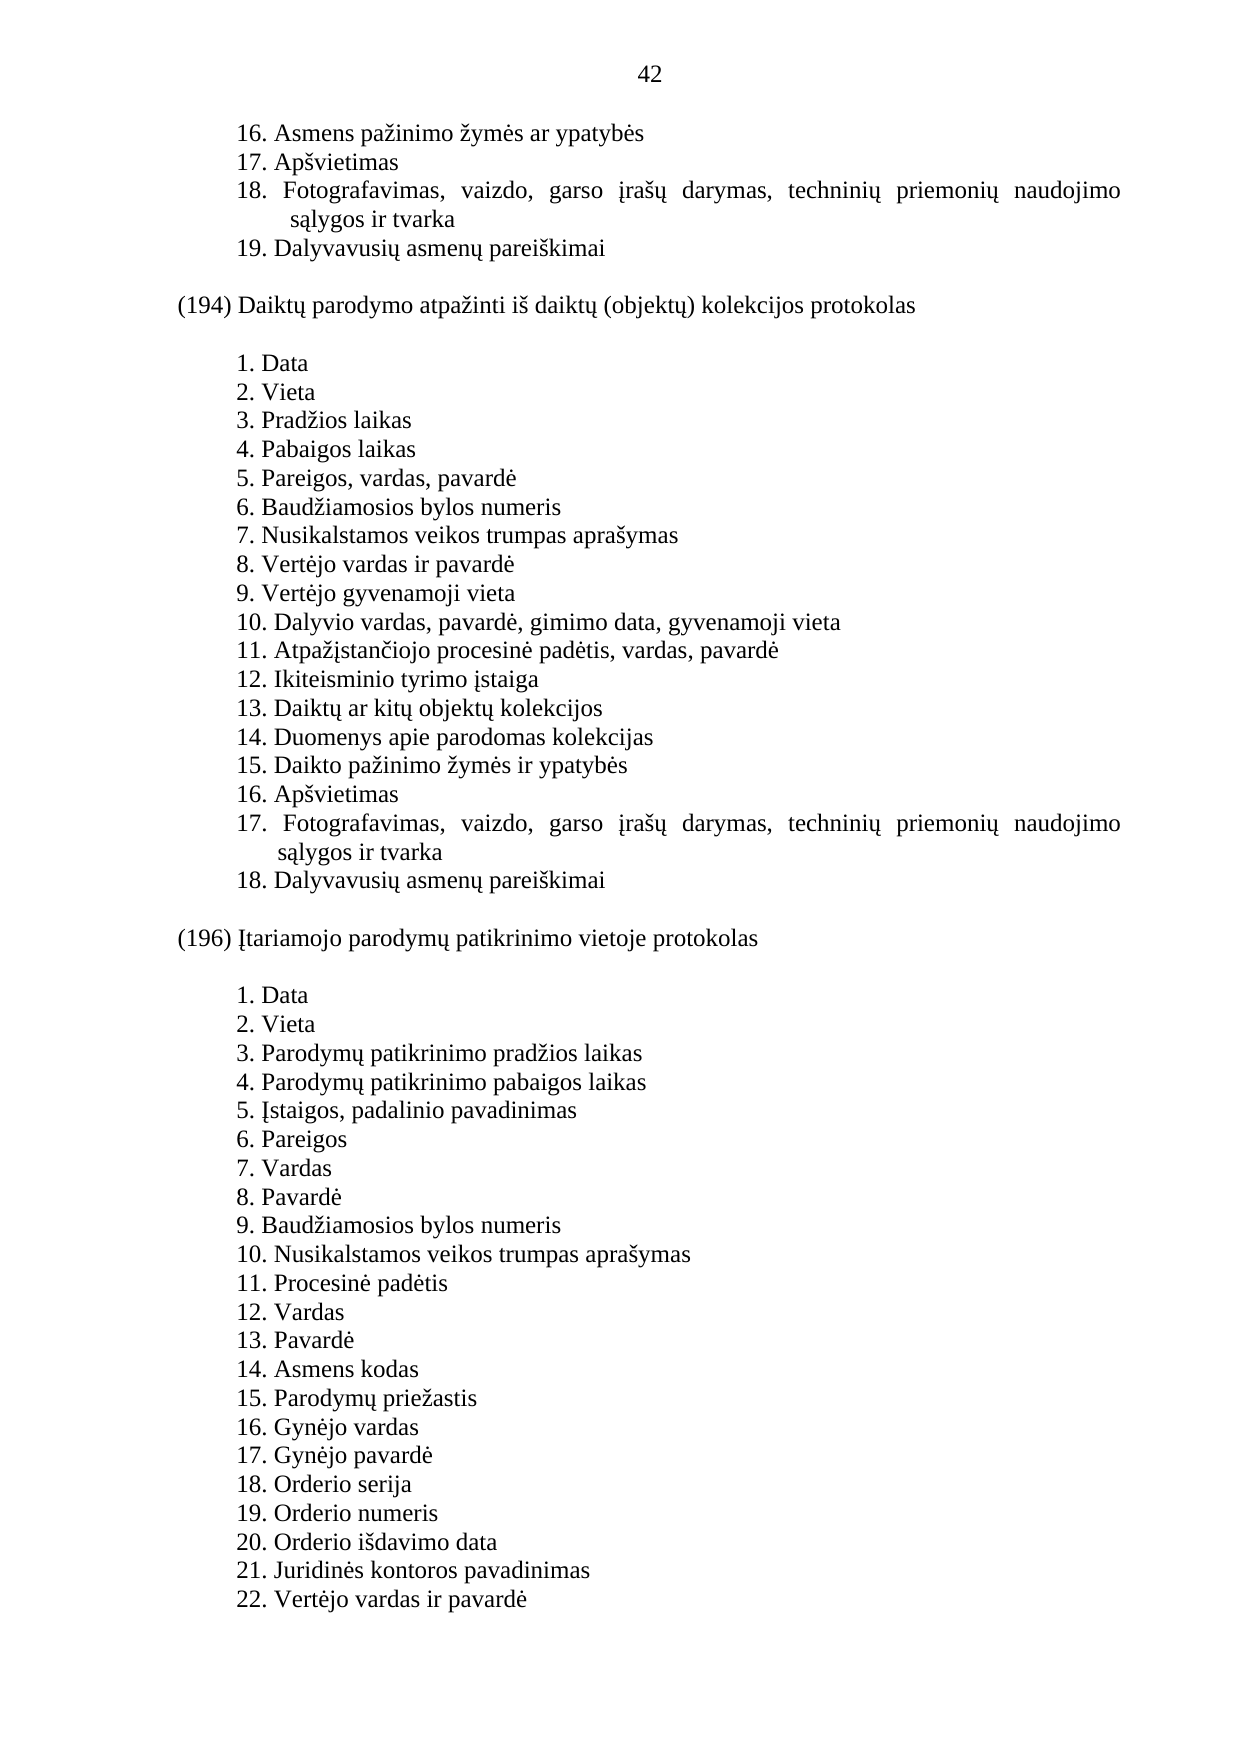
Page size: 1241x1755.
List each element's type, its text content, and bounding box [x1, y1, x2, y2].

text 1. Data [236, 981, 1122, 1009]
text 8. Vertėjo vardas ir pavardė [236, 549, 1122, 578]
text 2. Vieta [236, 1009, 1122, 1038]
text 18. Orderio serija [236, 1469, 1122, 1498]
text 18. Fotografavimas, vaizdo, garso įrašų darymas, techninių priemonių naudojimo sąlygos ir tvarka [236, 176, 1122, 233]
text 2. Vieta [236, 377, 1122, 406]
text 13. Daiktų ar kitų objektų kolekcijos [236, 693, 1122, 722]
text 17. Fotografavimas, vaizdo, garso įrašų darymas, techninių priemonių naudojimo sąlygos ir tvarka [236, 808, 1122, 866]
text 9. Vertėjo gyvenamoji vieta [236, 578, 1122, 607]
text 19. Dalyvavusių asmenų pareiškimai [236, 233, 1122, 262]
text (194) Daiktų parodymo atpažinti iš daiktų (objektų) kolekcijos protokolas [177, 291, 1122, 319]
text 7. Vardas [236, 1153, 1122, 1182]
text (196) Įtariamojo parodymų patikrinimo vietoje protokolas [177, 923, 1122, 952]
text 21. Juridinės kontoros pavadinimas [236, 1556, 1122, 1584]
text 14. Duomenys apie parodomas kolekcijas [236, 722, 1122, 751]
text 17. Gynėjo pavardė [236, 1441, 1122, 1469]
text 8. Pavardė [236, 1182, 1122, 1211]
text 16. Apšvietimas [236, 779, 1122, 808]
text 7. Nusikalstamos veikos trumpas aprašymas [236, 521, 1122, 549]
text 22. Vertėjo vardas ir pavardė [236, 1584, 1122, 1613]
text 4. Pabaigos laikas [236, 434, 1122, 463]
text 3. Pradžios laikas [236, 406, 1122, 434]
text 19. Orderio numeris [236, 1498, 1122, 1527]
text 10. Nusikalstamos veikos trumpas aprašymas [236, 1239, 1122, 1268]
text 20. Orderio išdavimo data [236, 1527, 1122, 1556]
text 14. Asmens kodas [236, 1354, 1122, 1383]
text 13. Pavardė [236, 1326, 1122, 1354]
text 6. Pareigos [236, 1124, 1122, 1153]
text 1. Data [236, 348, 1122, 377]
text 12. Vardas [236, 1297, 1122, 1326]
text 12. Ikiteisminio tyrimo įstaiga [236, 664, 1122, 693]
text 3. Parodymų patikrinimo pradžios laikas [236, 1038, 1122, 1067]
text 11. Procesinė padėtis [236, 1268, 1122, 1297]
text 16. Asmens pažinimo žymės ar ypatybės [236, 118, 1122, 147]
text 11. Atpažįstančiojo procesinė padėtis, vardas, pavardė [236, 636, 1122, 664]
text 9. Baudžiamosios bylos numeris [236, 1211, 1122, 1239]
text 15. Parodymų priežastis [236, 1383, 1122, 1412]
text 5. Pareigos, vardas, pavardė [236, 463, 1122, 492]
text 5. Įstaigos, padalinio pavadinimas [236, 1096, 1122, 1124]
text 18. Dalyvavusių asmenų pareiškimai [236, 866, 1122, 894]
text 15. Daikto pažinimo žymės ir ypatybės [236, 751, 1122, 779]
text 17. Apšvietimas [236, 147, 1122, 176]
text 4. Parodymų patikrinimo pabaigos laikas [236, 1067, 1122, 1096]
text 6. Baudžiamosios bylos numeris [236, 492, 1122, 521]
text 16. Gynėjo vardas [236, 1412, 1122, 1441]
text 10. Dalyvio vardas, pavardė, gimimo data, gyvenamoji vieta [236, 607, 1122, 636]
